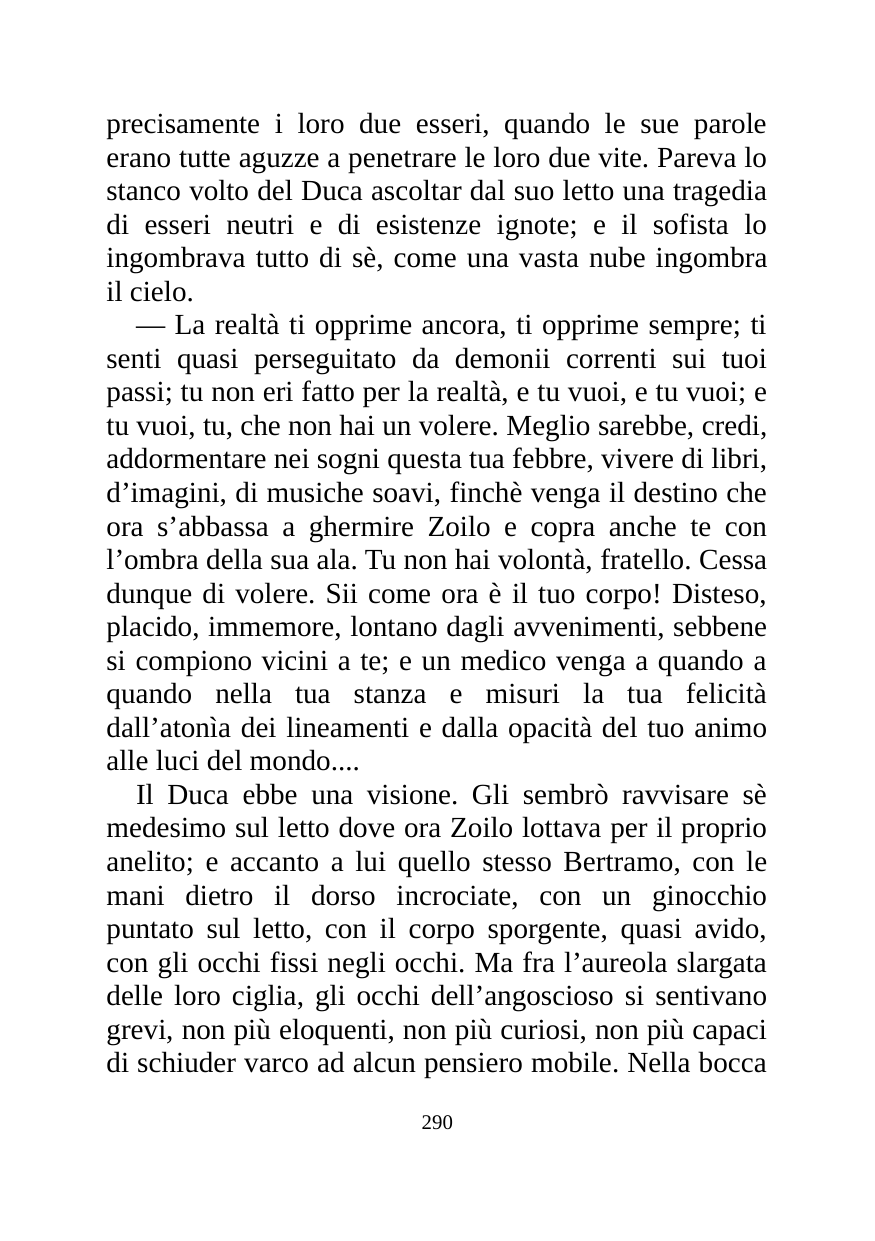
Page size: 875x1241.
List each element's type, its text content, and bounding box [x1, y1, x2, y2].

text — La realtà ti opprime ancora, ti opprime sempre; ti senti quasi perseguitato da demonii correnti sui tuoi passi; tu non eri fatto per la realtà, e tu vuoi, e tu vuoi; e tu vuoi, tu, che non hai un volere. Meglio sarebbe, credi, addormentare nei sogni questa tua febbre, vivere di libri, d’imagini, di musiche soavi, finchè venga il destino che ora s’abbassa a ghermire Zoilo e copra anche te con l’ombra della sua ala. Tu non hai volontà, fratello. Cessa dunque di volere. Sii come ora è il tuo corpo! Disteso, placido, immemore, lontano dagli avvenimenti, sebbene si compiono vicini a te; e un medico venga a quando a quando nella tua stanza e misuri la tua felicità dall’atonìa dei lineamenti e dalla opacità del tuo animo alle luci del mondo.... [106, 307, 768, 777]
text Il Duca ebbe una visione. Gli sembrò ravvisare sè medesimo sul letto dove ora Zoilo lottava per il proprio anelito; e accanto a lui quello stesso Bertramo, con le mani dietro il dorso incrociate, con un ginocchio puntato sul letto, con il corpo sporgente, quasi avido, con gli occhi fissi negli occhi. Ma fra l’aureola slargata delle loro ciglia, gli occhi dell’angoscioso si sentivano grevi, non più eloquenti, non più curiosi, non più capaci di schiuder varco ad alcun pensiero mobile. Nella bocca [106, 777, 768, 1079]
text precisamente i loro due esseri, quando le sue parole erano tutte aguzze a penetrare le loro due vite. Pareva lo stanco volto del Duca ascoltar dal suo letto una tragedia di esseri neutri e di esistenze ignote; e il sofista lo ingombrava tutto di sè, come una vasta nube ingombra il cielo. [106, 106, 768, 307]
